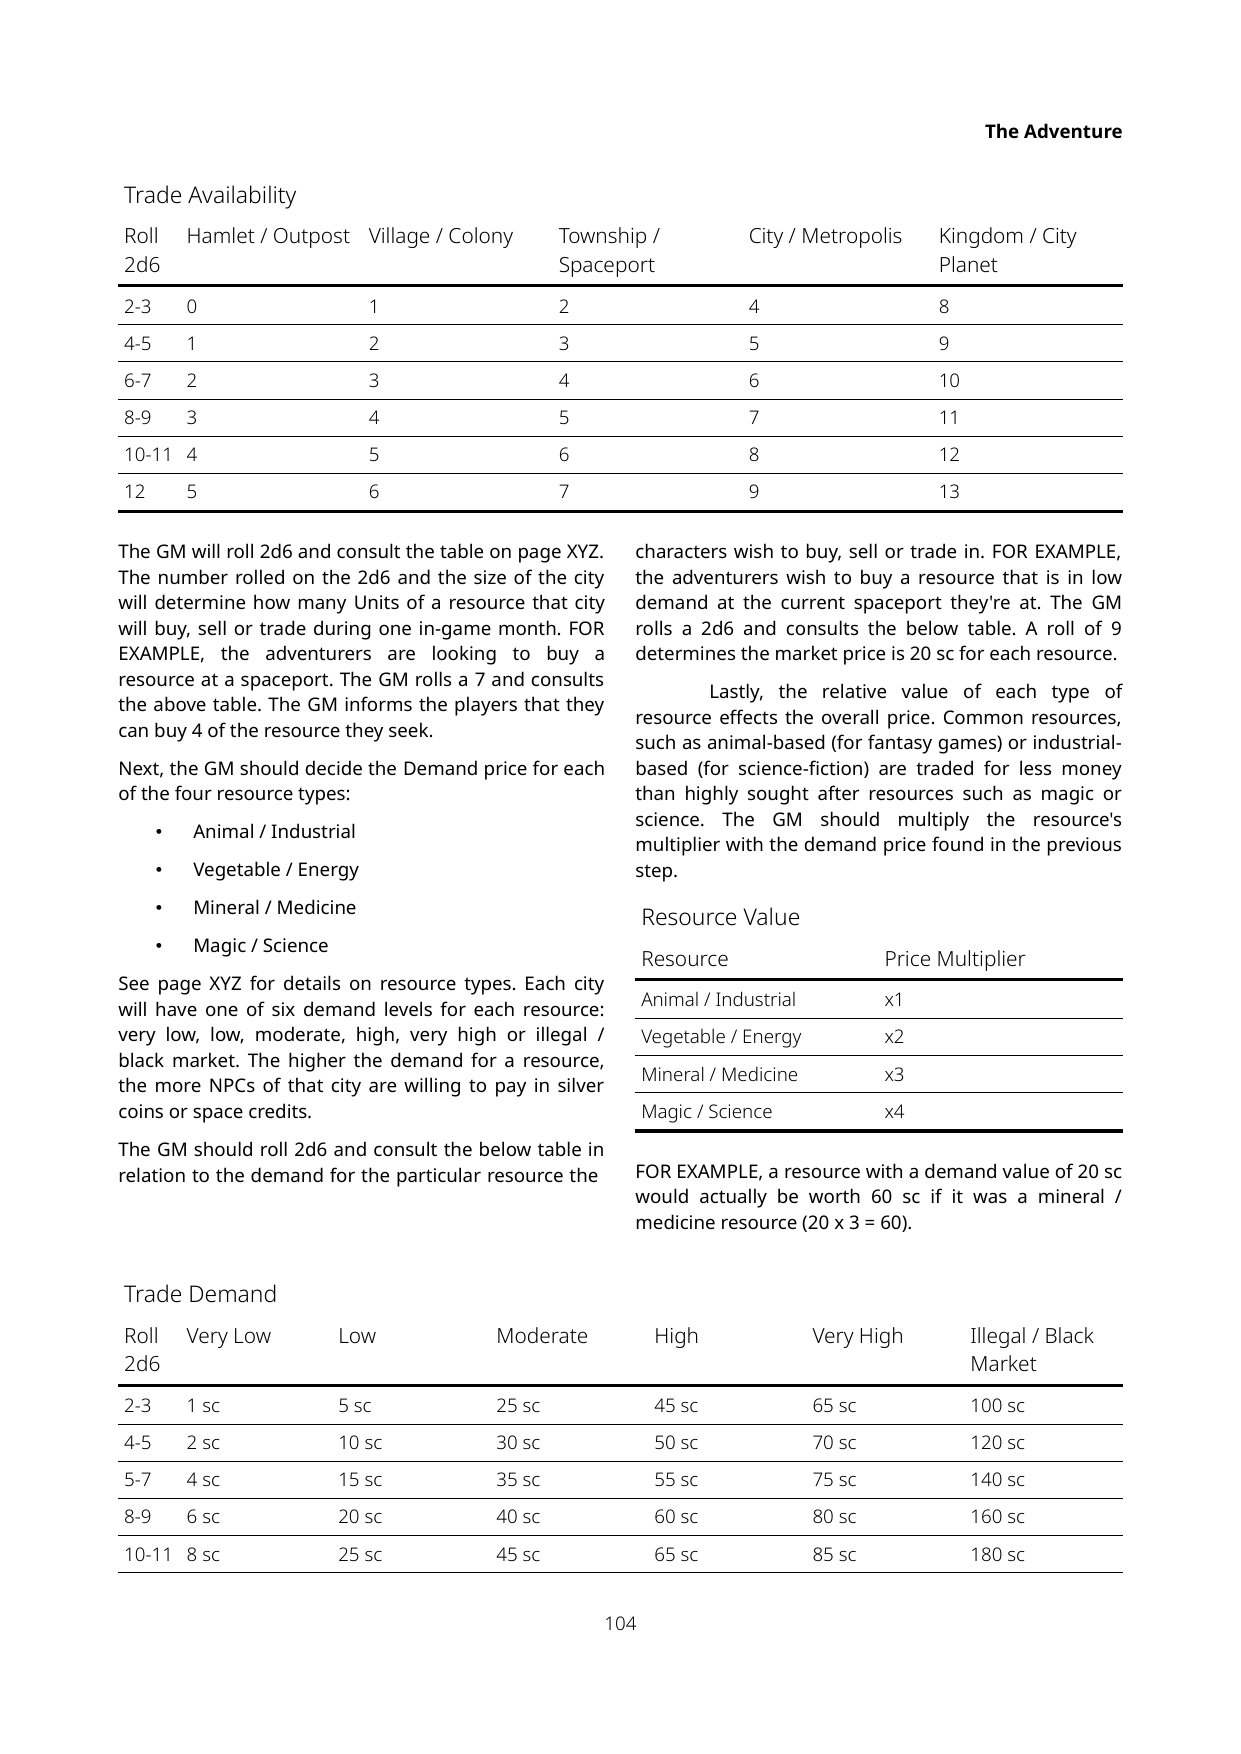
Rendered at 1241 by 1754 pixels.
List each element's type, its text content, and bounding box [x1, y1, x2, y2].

list Magic / Science [156, 933, 605, 958]
table_cell 2-3 [118, 1387, 181, 1424]
table_cell 15 sc [333, 1462, 490, 1498]
table_cell Mineral / Medicine [635, 1056, 879, 1092]
table_cell 5 sc [333, 1387, 490, 1424]
table_cell 4 [363, 400, 553, 436]
table_cell 2 [363, 325, 553, 361]
table_cell 1 sc [181, 1387, 332, 1424]
table_cell Very High [806, 1315, 964, 1384]
table_cell 20 sc [333, 1499, 490, 1535]
text characters wish to buy, sell or trade in. FOR EXAMPLE, the adventurers wish to buy a resource that is in low demand at the current spaceport they're at. The GM rolls a 2d6 and consults the below table. A roll of 9 determines the market price is 20 sc for each resource. [635, 538, 1122, 666]
table_cell 180 sc [965, 1536, 1123, 1572]
table_cell 4-5 [118, 1425, 181, 1461]
table_cell 6-7 [118, 362, 181, 398]
table_cell 1 [181, 325, 363, 361]
table_cell Very Low [181, 1315, 332, 1384]
table_cell High [649, 1315, 806, 1384]
table_cell 9 [743, 474, 933, 510]
table_cell 4 sc [181, 1462, 332, 1498]
table_cell 75 sc [806, 1462, 964, 1498]
table_cell x1 [879, 981, 1122, 1018]
table_cell 6 [363, 474, 553, 510]
table_cell 3 [363, 362, 553, 398]
table_cell 6 [743, 362, 933, 398]
table_cell x2 [879, 1019, 1122, 1055]
table_cell x3 [879, 1056, 1122, 1092]
table_cell Roll 2d6 [118, 216, 181, 284]
text The GM will roll 2d6 and consult the table on page XYZ. The number rolled on the 2d6 and the size of the city will determine how many Units of a resource that city will buy, sell or trade during one in-game month. FOR EXAMPLE, the adventurers are looking to buy a resource at a spaceport. The GM rolls a 7 and consults the above table. The GM informs the players that they can buy 4 of the resource they seek. [118, 538, 605, 743]
table_cell 10 sc [333, 1425, 490, 1461]
table_cell Township / Spaceport [553, 216, 743, 284]
table_cell 3 [181, 400, 363, 436]
table_cell 7 [553, 474, 743, 510]
table_cell 0 [181, 287, 363, 324]
table_cell 1 [363, 287, 553, 324]
table_cell 45 sc [490, 1536, 648, 1572]
list Mineral / Medicine [156, 895, 605, 920]
text Lastly, the relative value of each type of resource effects the overall price. Common resources, such as animal-based (for fantasy games) or industrial-based (for science-fiction) are traded for less money than highly sought after resources such as magic or science. The GM should multiply the resource's multiplier with the demand price found in the previous step. [635, 678, 1122, 883]
table_cell Village / Colony [363, 216, 553, 284]
table_cell 6 [553, 437, 743, 473]
table_cell 5 [743, 325, 933, 361]
list Animal / Industrial [156, 819, 605, 844]
table_cell 5 [553, 400, 743, 436]
table_cell 8 sc [181, 1536, 332, 1572]
table_cell 2 sc [181, 1425, 332, 1461]
table_cell City / Metropolis [743, 216, 933, 284]
table_cell 13 [933, 474, 1123, 510]
table_cell Resource [635, 938, 879, 978]
table_cell 45 sc [649, 1387, 806, 1424]
table_cell 8 [743, 437, 933, 473]
table_cell 50 sc [649, 1425, 806, 1461]
table_cell 8 [933, 287, 1123, 324]
table_cell 5 [363, 437, 553, 473]
table_cell 11 [933, 400, 1123, 436]
table_cell 2-3 [118, 287, 181, 324]
table_header Resource Value [635, 895, 1122, 938]
table_cell 25 sc [333, 1536, 490, 1572]
table_cell 100 sc [965, 1387, 1123, 1424]
table_cell Moderate [490, 1315, 648, 1384]
table_cell 4 [181, 437, 363, 473]
table_cell 3 [553, 325, 743, 361]
table_header Trade Demand [118, 1273, 1123, 1315]
table_cell 12 [118, 474, 181, 510]
text The GM should roll 2d6 and consult the below table in relation to the demand for the particular resource the [118, 1136, 605, 1213]
table_cell Kingdom / City Planet [933, 216, 1123, 284]
text Next, the GM should decide the Demand price for each of the four resource types: [118, 755, 605, 806]
table_cell 6 sc [181, 1499, 332, 1535]
table_cell Animal / Industrial [635, 981, 879, 1018]
table_cell 9 [933, 325, 1123, 361]
table_cell Illegal / Black Market [965, 1315, 1123, 1384]
table_cell 10-11 [118, 1536, 181, 1572]
table_cell 65 sc [649, 1536, 806, 1572]
table_header Trade Availability [118, 173, 1123, 216]
table_cell 35 sc [490, 1462, 648, 1498]
table_cell 4 [743, 287, 933, 324]
table_cell 70 sc [806, 1425, 964, 1461]
table_cell Roll 2d6 [118, 1315, 181, 1384]
table_cell 55 sc [649, 1462, 806, 1498]
table_cell 10 [933, 362, 1123, 398]
table_cell 25 sc [490, 1387, 648, 1424]
table_cell 2 [553, 287, 743, 324]
table_cell Low [333, 1315, 490, 1384]
table_cell 80 sc [806, 1499, 964, 1535]
table_cell 8-9 [118, 400, 181, 436]
table_cell 2 [181, 362, 363, 398]
table_cell 4-5 [118, 325, 181, 361]
table_cell 12 [933, 437, 1123, 473]
table_cell x4 [879, 1093, 1122, 1129]
list Vegetable / Energy [156, 857, 605, 882]
table_cell 5 [181, 474, 363, 510]
text See page XYZ for details on resource types. Each city will have one of six demand levels for each resource: very low, low, moderate, high, very high or illegal / black market. The higher the demand for a resource, the more NPCs of that city are willing to pay in silver coins or space credits. [118, 971, 605, 1124]
table_cell 140 sc [965, 1462, 1123, 1498]
table_cell 85 sc [806, 1536, 964, 1572]
table_cell 65 sc [806, 1387, 964, 1424]
table_cell Magic / Science [635, 1093, 879, 1129]
table_cell 120 sc [965, 1425, 1123, 1461]
table_cell 10-11 [118, 437, 181, 473]
table_cell 4 [553, 362, 743, 398]
table_cell Price Multiplier [879, 938, 1122, 978]
table_cell 40 sc [490, 1499, 648, 1535]
table_cell 30 sc [490, 1425, 648, 1461]
table_cell Hamlet / Outpost [181, 216, 363, 284]
table_cell 5-7 [118, 1462, 181, 1498]
table_cell 160 sc [965, 1499, 1123, 1535]
table_cell Vegetable / Energy [635, 1019, 879, 1055]
table_cell 7 [743, 400, 933, 436]
table_cell 60 sc [649, 1499, 806, 1535]
text FOR EXAMPLE, a resource with a demand value of 20 sc would actually be worth 60 sc if it was a mineral / medicine resource (20 x 3 = 60). [635, 1133, 1122, 1234]
table_cell 8-9 [118, 1499, 181, 1535]
